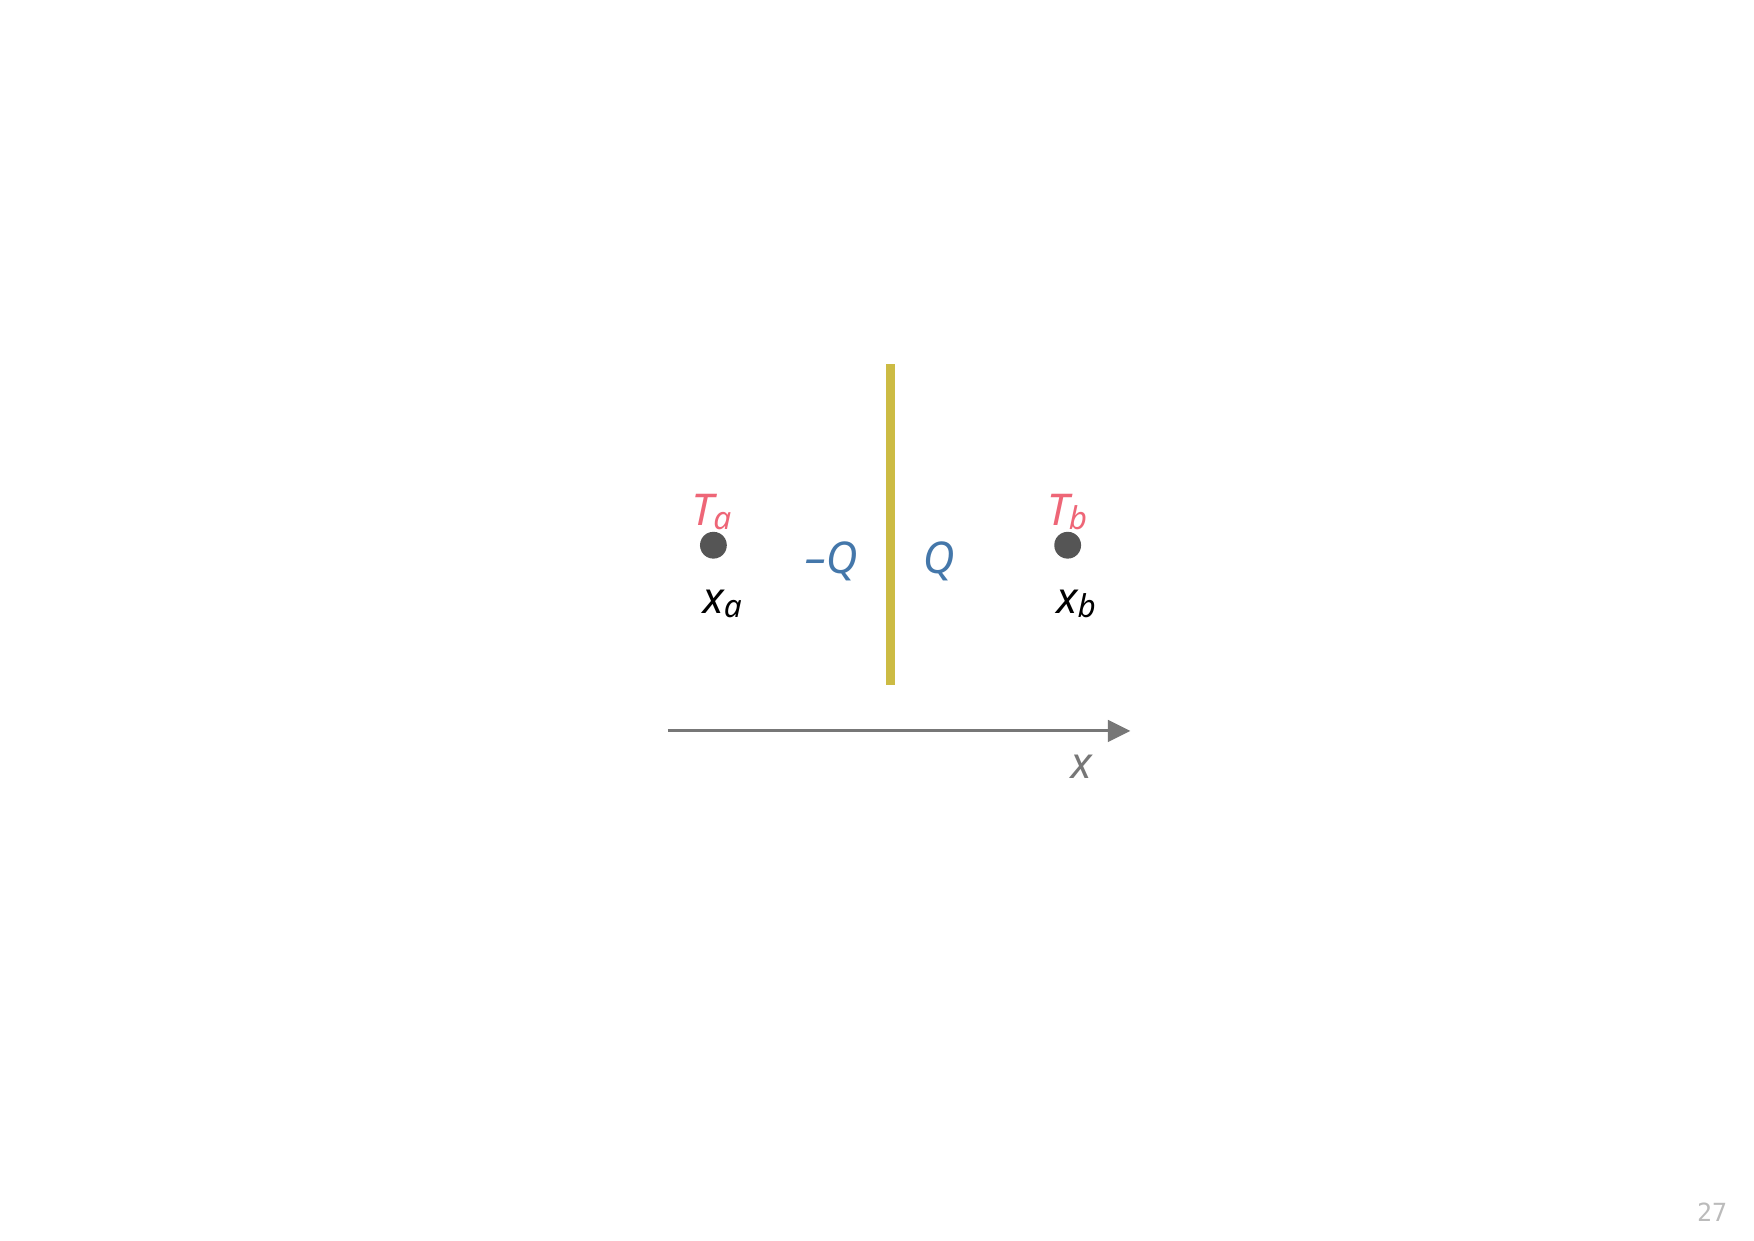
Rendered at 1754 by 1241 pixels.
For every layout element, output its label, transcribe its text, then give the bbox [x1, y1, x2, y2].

text_box xa [687, 548, 754, 618]
text_box –Q [790, 519, 876, 578]
text_box [699, 531, 727, 548]
text_box Ta [676, 460, 747, 530]
text_box xb [1041, 548, 1108, 618]
text_box [1054, 531, 1082, 548]
text_box x [1055, 724, 1108, 784]
text_box Tb [1032, 460, 1104, 530]
text_box Q [908, 519, 972, 578]
